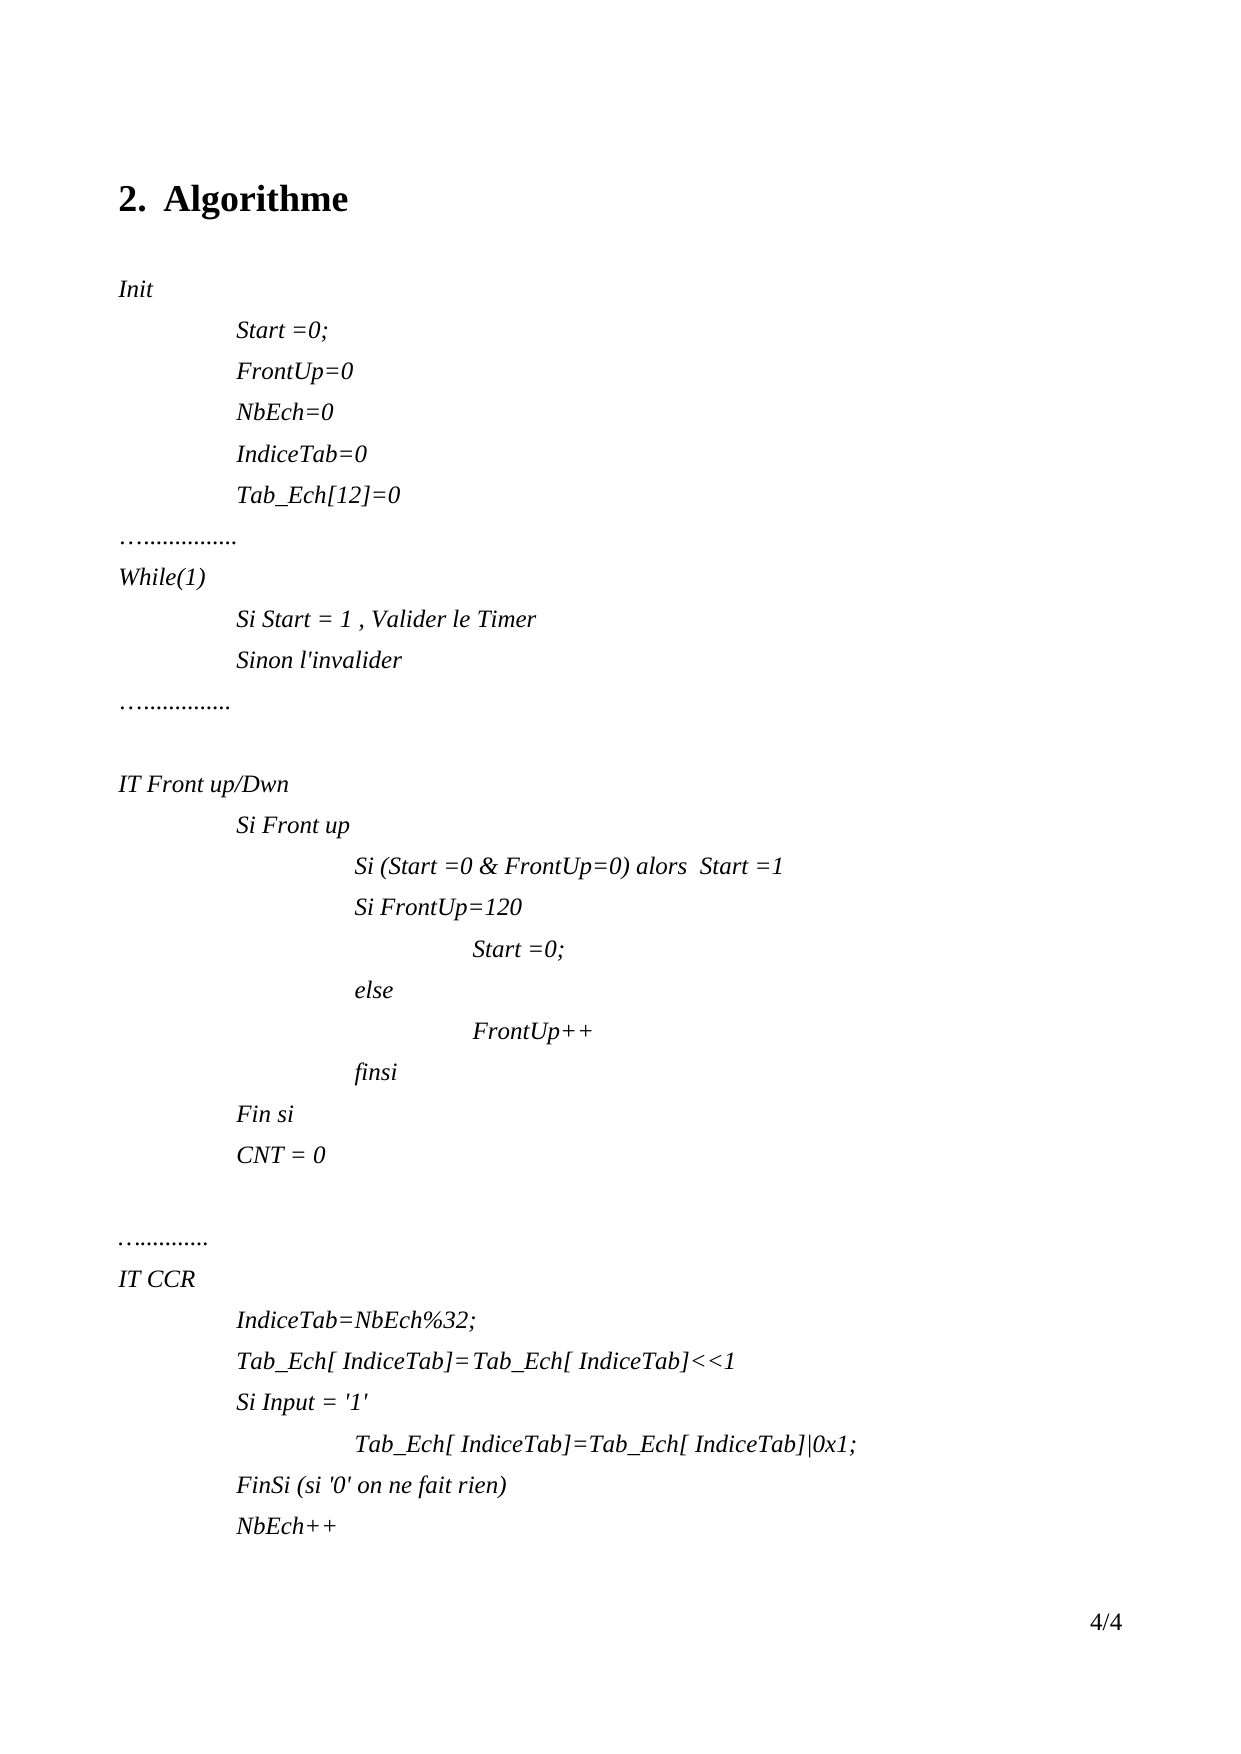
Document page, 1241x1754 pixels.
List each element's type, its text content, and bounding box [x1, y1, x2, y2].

text IT CCR [118, 1264, 1122, 1292]
text Si (Start =0 & FrontUp=0) alors Start =1 [118, 851, 1122, 880]
text IndiceTab=0 [118, 439, 1122, 467]
text Tab_Ech[ IndiceTab]=Tab_Ech[ IndiceTab]|0x1; [118, 1429, 1122, 1457]
text IT Front up/Dwn [118, 769, 1122, 797]
text While(1) [118, 562, 1122, 591]
text Tab_Ech[ IndiceTab]= Tab_Ech[ IndiceTab]<<1 [118, 1346, 1122, 1375]
text NbEch++ [118, 1511, 1122, 1540]
text CNT = 0 [118, 1140, 1122, 1169]
text ….............. [118, 686, 1122, 715]
subtitle Algorithme [118, 176, 1122, 220]
text FrontUp=0 [118, 356, 1122, 385]
text FinSi (si '0' on ne fait rien) [118, 1470, 1122, 1499]
text IndiceTab=NbEch%32; [118, 1305, 1122, 1334]
text Sinon l'invalider [118, 645, 1122, 674]
text Si Front up [118, 810, 1122, 839]
text …............... [118, 521, 1122, 550]
text NbEch=0 [118, 397, 1122, 426]
text Tab_Ech[12]=0 [118, 480, 1122, 509]
text …........... [118, 1222, 1122, 1251]
text else [118, 975, 1122, 1004]
text Start =0; [118, 934, 1122, 962]
text Init [118, 274, 1122, 302]
text Si Input = '1' [118, 1387, 1122, 1416]
text Start =0; [118, 315, 1122, 344]
text Fin si [118, 1099, 1122, 1127]
text Si Start = 1 , Valider le Timer [118, 604, 1122, 632]
text FrontUp++ [118, 1016, 1122, 1045]
text finsi [118, 1057, 1122, 1086]
text Si FrontUp=120 [118, 892, 1122, 921]
